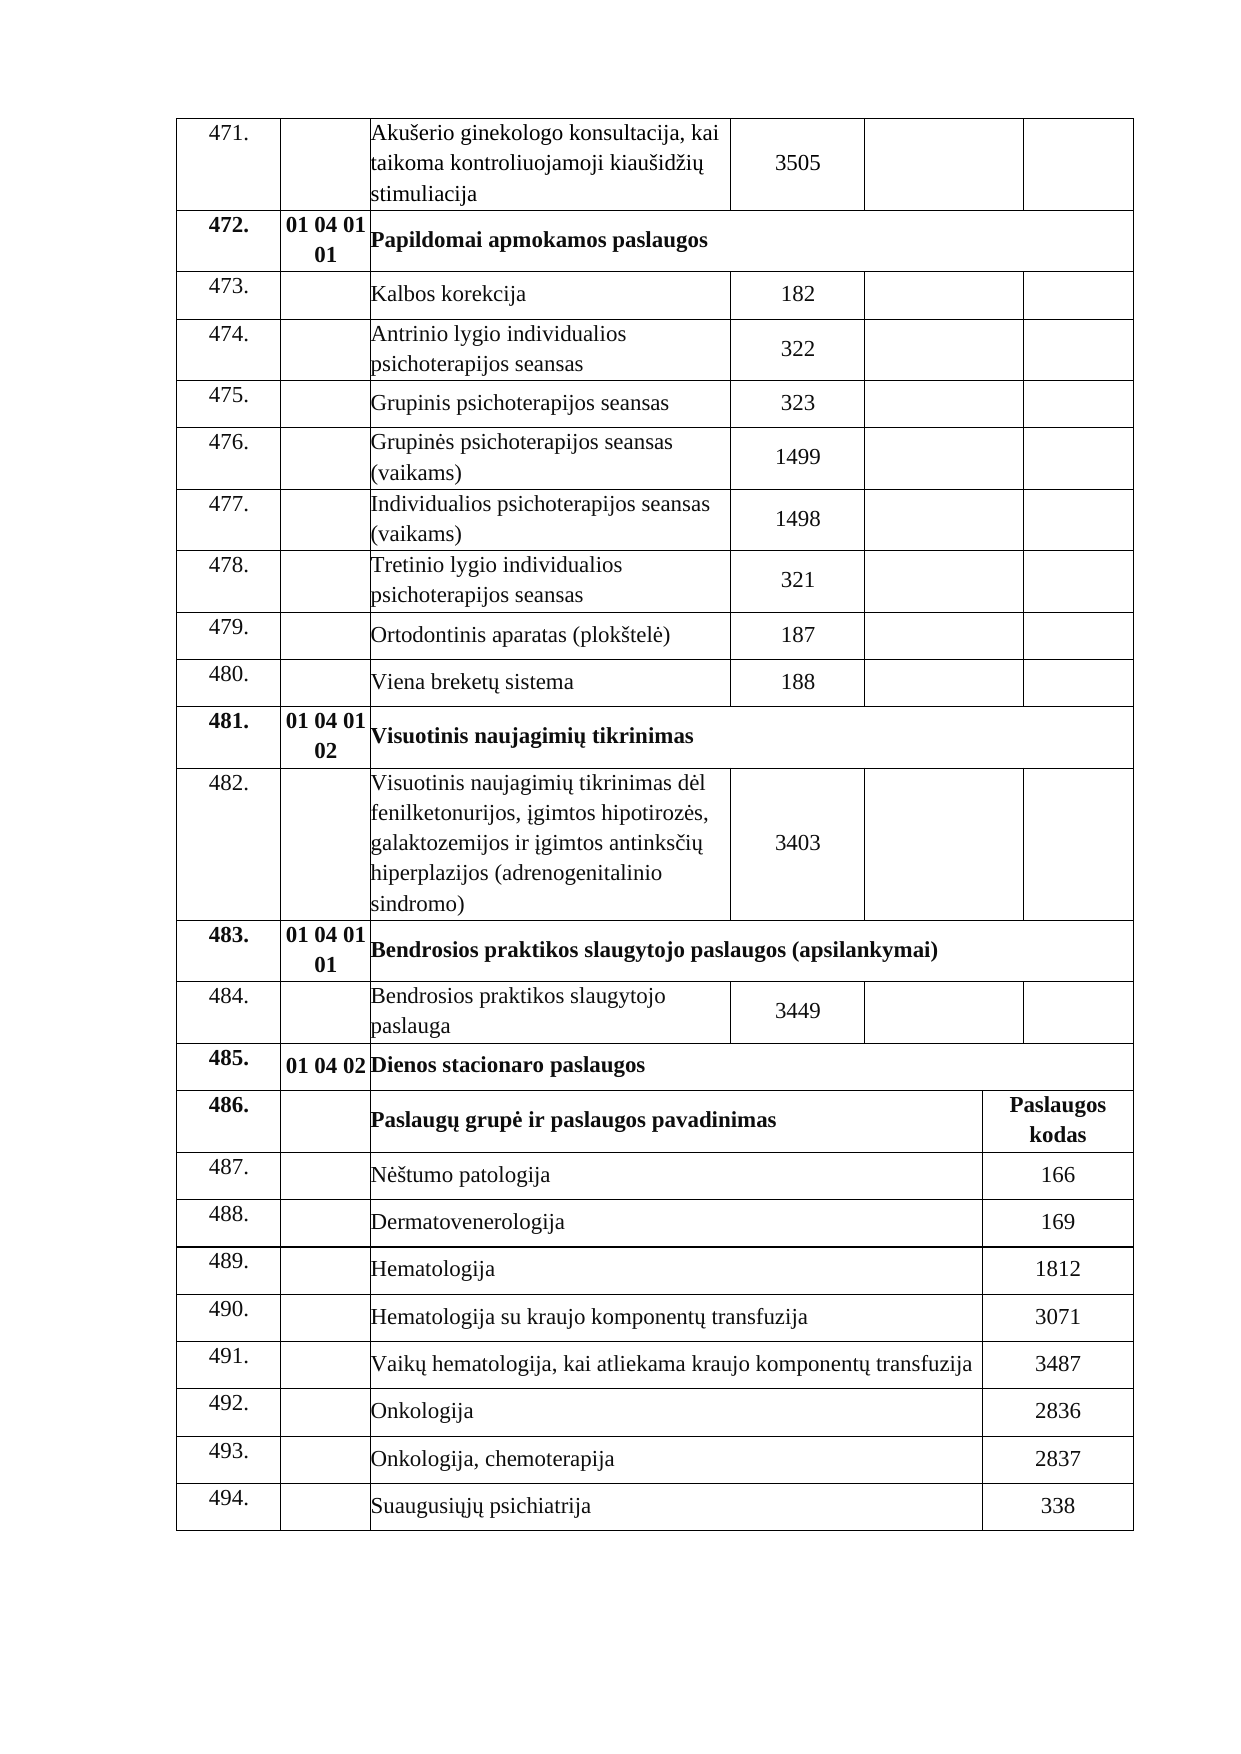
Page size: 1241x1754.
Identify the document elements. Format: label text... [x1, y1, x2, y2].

table_cell [1179, 1341, 1240, 1388]
table_cell [1134, 1388, 1152, 1436]
table_cell [1161, 427, 1178, 489]
table_cell [1024, 490, 1133, 550]
table_cell Viena breketų sistema [371, 660, 730, 706]
table_cell [1157, 981, 1161, 1043]
table_cell 481. [177, 707, 280, 768]
table_cell [865, 613, 1023, 659]
table_cell [281, 272, 370, 318]
table_cell Suaugusiųjų psichiatrija [371, 1484, 982, 1530]
table_cell [1161, 1294, 1178, 1341]
table_cell [1179, 1436, 1240, 1483]
table_cell [1152, 768, 1157, 920]
table_cell [1157, 920, 1161, 981]
table_cell 338 [983, 1484, 1133, 1530]
table_cell [281, 1200, 370, 1246]
table_cell 166 [983, 1153, 1133, 1199]
table_cell 322 [731, 320, 864, 380]
table_cell 483. [177, 921, 280, 981]
table_cell [1179, 271, 1240, 318]
table_cell [1179, 1246, 1240, 1294]
table_cell [1157, 550, 1161, 612]
table_cell [1161, 550, 1178, 612]
table_cell [1152, 1152, 1157, 1199]
table_cell [865, 320, 1023, 380]
table_cell [1179, 1483, 1240, 1530]
table_cell [865, 381, 1023, 427]
table_cell [1134, 612, 1152, 659]
table_cell [1157, 1388, 1161, 1436]
table_cell 486. [177, 1091, 280, 1152]
table_cell [1161, 768, 1178, 920]
table_cell [1161, 1090, 1178, 1152]
table_cell Ortodontinis aparatas (plokštelė) [371, 613, 730, 659]
table_cell [1157, 1436, 1161, 1483]
table_cell [1024, 272, 1133, 318]
table_cell [1161, 1483, 1178, 1530]
table_cell Vaikų hematologija, kai atliekama kraujo komponentų transfuzija [371, 1342, 982, 1388]
table_cell [1161, 380, 1178, 427]
table_cell Individualios psichoterapijos seansas (vaikams) [371, 490, 730, 550]
table_cell [1161, 1199, 1178, 1246]
table_cell [1134, 981, 1152, 1043]
table_cell [1134, 1043, 1152, 1090]
table_cell [1152, 1341, 1157, 1388]
table_cell [1152, 1388, 1157, 1436]
table_cell 2836 [983, 1389, 1133, 1436]
table_cell [1134, 427, 1152, 489]
table_cell Antrinio lygio individualios psichoterapijos seansas [371, 320, 730, 380]
table_cell [1152, 920, 1157, 981]
table_cell [281, 1389, 370, 1436]
table_cell [1152, 706, 1157, 768]
table_cell [1179, 319, 1240, 380]
table_cell 476. [177, 428, 280, 489]
table_cell 321 [731, 551, 864, 612]
table_cell Grupinės psichoterapijos seansas (vaikams) [371, 428, 730, 489]
table_cell [865, 551, 1023, 612]
table_cell 471. [177, 119, 280, 210]
table_cell [1157, 1090, 1161, 1152]
table_cell [865, 982, 1023, 1043]
table_cell [1161, 706, 1178, 768]
table_cell 488. [177, 1200, 280, 1246]
table_cell 3449 [731, 982, 864, 1043]
table_cell [1157, 706, 1161, 768]
table_cell [1134, 271, 1152, 318]
table_cell 473. [177, 272, 280, 318]
table_cell 2837 [983, 1437, 1133, 1483]
table_cell [865, 119, 1023, 210]
table_cell [1134, 1341, 1152, 1388]
table_cell Hematologija su kraujo komponentų transfuzija [371, 1295, 982, 1341]
table_cell [1157, 1043, 1161, 1090]
table_cell 491. [177, 1342, 280, 1388]
table_cell 01 04 01 01 [281, 921, 370, 981]
table_cell [1179, 659, 1240, 706]
table_cell [1024, 769, 1133, 920]
table_cell [1134, 489, 1152, 550]
table_cell [281, 551, 370, 612]
table_cell Dermatovenerologija [371, 1200, 982, 1246]
table_cell Visuotinis naujagimių tikrinimas dėl fenilketonurijos, įgimtos hipotirozės, galaktozemijos ir įgimtos antinksčių hiperplazijos (adrenogenitalinio sindromo) [371, 769, 730, 920]
table_cell [1157, 1246, 1161, 1294]
table_cell [865, 490, 1023, 550]
table_cell [281, 1437, 370, 1483]
table_cell [1152, 659, 1157, 706]
table_cell [1152, 1436, 1157, 1483]
table_cell [281, 1484, 370, 1530]
table_cell Dienos stacionaro paslaugos [371, 1044, 1133, 1090]
table_cell 3403 [731, 769, 864, 920]
table_cell [281, 1295, 370, 1341]
table_cell [281, 381, 370, 427]
table_cell [1134, 1090, 1152, 1152]
table_cell 485. [177, 1044, 280, 1090]
table_cell 494. [177, 1484, 280, 1530]
table_cell [1134, 380, 1152, 427]
table_cell [1161, 1341, 1178, 1388]
table_cell [1179, 1199, 1240, 1246]
table_cell [1157, 427, 1161, 489]
table_cell [1152, 1246, 1157, 1294]
table_cell [1152, 319, 1157, 380]
table_cell Grupinis psichoterapijos seansas [371, 381, 730, 427]
table_cell [281, 490, 370, 550]
table_cell [1179, 768, 1240, 920]
table_cell [281, 613, 370, 659]
table_cell [865, 660, 1023, 706]
table_cell [1134, 659, 1152, 706]
table_cell [1157, 210, 1161, 271]
table_cell [1157, 612, 1161, 659]
table_cell [1152, 1294, 1157, 1341]
table_cell [1152, 1199, 1157, 1246]
table_cell [1024, 551, 1133, 612]
table_cell Akušerio ginekologo konsultacija, kai taikoma kontroliuojamoji kiaušidžių stimuliacija [371, 119, 730, 210]
table_cell [1161, 210, 1178, 271]
table_cell [1024, 320, 1133, 380]
table_cell [1152, 612, 1157, 659]
table_cell [1157, 659, 1161, 706]
table_cell 1812 [983, 1248, 1133, 1294]
table_cell Paslaugų grupė ir paslaugos pavadinimas [371, 1091, 982, 1152]
table_cell [1024, 428, 1133, 489]
table_cell [1024, 119, 1133, 210]
table_cell [1152, 271, 1157, 318]
table_cell 3487 [983, 1342, 1133, 1388]
table_cell [281, 119, 370, 210]
table_cell [281, 982, 370, 1043]
table_cell [1134, 1436, 1152, 1483]
table_cell [1152, 118, 1157, 210]
table_cell 3071 [983, 1295, 1133, 1341]
table_cell [1157, 380, 1161, 427]
table_cell [1157, 1341, 1161, 1388]
table_cell [1157, 768, 1161, 920]
table_cell [1157, 1483, 1161, 1530]
table_cell [1179, 1090, 1240, 1152]
table_cell [281, 1248, 370, 1294]
table_cell [1134, 920, 1152, 981]
table_cell 01 04 01 02 [281, 707, 370, 768]
table_cell 490. [177, 1295, 280, 1341]
table_cell 169 [983, 1200, 1133, 1246]
table_cell [1134, 1246, 1152, 1294]
table_cell [1157, 1199, 1161, 1246]
table_cell [1157, 1294, 1161, 1341]
table_cell [1024, 660, 1133, 706]
table_cell [1161, 612, 1178, 659]
table_cell Bendrosios praktikos slaugytojo paslauga [371, 982, 730, 1043]
table_cell [1157, 271, 1161, 318]
table_cell 474. [177, 320, 280, 380]
table_cell 1498 [731, 490, 864, 550]
table_cell [1152, 489, 1157, 550]
table_cell 187 [731, 613, 864, 659]
table_cell [1161, 1152, 1178, 1199]
table_cell [1161, 920, 1178, 981]
table_cell [1024, 982, 1133, 1043]
table_cell [1161, 271, 1178, 318]
table_cell [281, 428, 370, 489]
table_cell [1152, 380, 1157, 427]
table_cell [1179, 612, 1240, 659]
table_cell [281, 1091, 370, 1152]
table_cell 480. [177, 660, 280, 706]
table_cell Onkologija, chemoterapija [371, 1437, 982, 1483]
table_cell [1161, 489, 1178, 550]
table_cell [1152, 1090, 1157, 1152]
table_cell 01 04 02 [281, 1044, 370, 1090]
table_cell [1157, 319, 1161, 380]
table_cell [1134, 319, 1152, 380]
table_cell 188 [731, 660, 864, 706]
table_cell 472. [177, 211, 280, 271]
table_cell [1179, 920, 1240, 981]
table_cell [1161, 981, 1178, 1043]
table_cell [1179, 427, 1240, 489]
table_cell Bendrosios praktikos slaugytojo paslaugos (apsilankymai) [371, 921, 1133, 981]
table_cell 487. [177, 1153, 280, 1199]
table_cell [865, 428, 1023, 489]
table_cell [1134, 1152, 1152, 1199]
table_cell [1179, 1152, 1240, 1199]
table_cell 323 [731, 381, 864, 427]
table_cell Hematologija [371, 1248, 982, 1294]
table_cell [1152, 1043, 1157, 1090]
table_cell 482. [177, 769, 280, 920]
table_cell [1179, 489, 1240, 550]
table_cell 475. [177, 381, 280, 427]
table_cell [865, 272, 1023, 318]
table_cell 01 04 01 01 [281, 211, 370, 271]
table_cell [1134, 1483, 1152, 1530]
table_cell [1152, 981, 1157, 1043]
table_cell Nėštumo patologija [371, 1153, 982, 1199]
table_cell 182 [731, 272, 864, 318]
table_cell 478. [177, 551, 280, 612]
table_cell [1134, 1294, 1152, 1341]
table_cell [1134, 118, 1152, 210]
table_cell [1024, 381, 1133, 427]
table_cell [1179, 118, 1240, 210]
table_cell [1161, 1043, 1178, 1090]
table_cell [1024, 613, 1133, 659]
table_cell 479. [177, 613, 280, 659]
table_cell [1157, 489, 1161, 550]
table_cell 477. [177, 490, 280, 550]
table_cell [1179, 981, 1240, 1043]
table_cell 1499 [731, 428, 864, 489]
table_cell [1152, 550, 1157, 612]
table_cell 493. [177, 1437, 280, 1483]
table_cell [1152, 210, 1157, 271]
table_cell 3505 [731, 119, 864, 210]
table_cell 484. [177, 982, 280, 1043]
table_cell 489. [177, 1248, 280, 1294]
table_cell [1134, 706, 1152, 768]
table_cell [1134, 210, 1152, 271]
table_cell Kalbos korekcija [371, 272, 730, 318]
table_cell [1179, 550, 1240, 612]
table_cell [281, 1153, 370, 1199]
table_cell [1161, 118, 1178, 210]
table_cell [1161, 1436, 1178, 1483]
table_cell [1157, 118, 1161, 210]
table_cell [1157, 1152, 1161, 1199]
table_cell [281, 320, 370, 380]
table_cell [1179, 706, 1240, 768]
table_cell [1134, 550, 1152, 612]
table_cell [1152, 427, 1157, 489]
table_cell [1179, 210, 1240, 271]
table_cell [1134, 1199, 1152, 1246]
table_cell [281, 769, 370, 920]
table_cell [1161, 1388, 1178, 1436]
table_cell [1152, 1483, 1157, 1530]
table_cell [1179, 1043, 1240, 1090]
table_cell Onkologija [371, 1389, 982, 1436]
table_cell [1179, 380, 1240, 427]
table_cell [1134, 768, 1152, 920]
table_cell [281, 1342, 370, 1388]
table_cell [1179, 1388, 1240, 1436]
table_cell 492. [177, 1389, 280, 1436]
table_cell [1161, 1246, 1178, 1294]
table_cell Papildomai apmokamos paslaugos [371, 211, 1133, 271]
table_cell [1161, 319, 1178, 380]
table_cell [865, 769, 1023, 920]
table_cell Visuotinis naujagimių tikrinimas [371, 707, 1133, 768]
table_cell Tretinio lygio individualios psichoterapijos seansas [371, 551, 730, 612]
table_cell [1161, 659, 1178, 706]
table_cell [281, 660, 370, 706]
table_cell [1179, 1294, 1240, 1341]
table_cell Paslaugos kodas [983, 1091, 1133, 1152]
